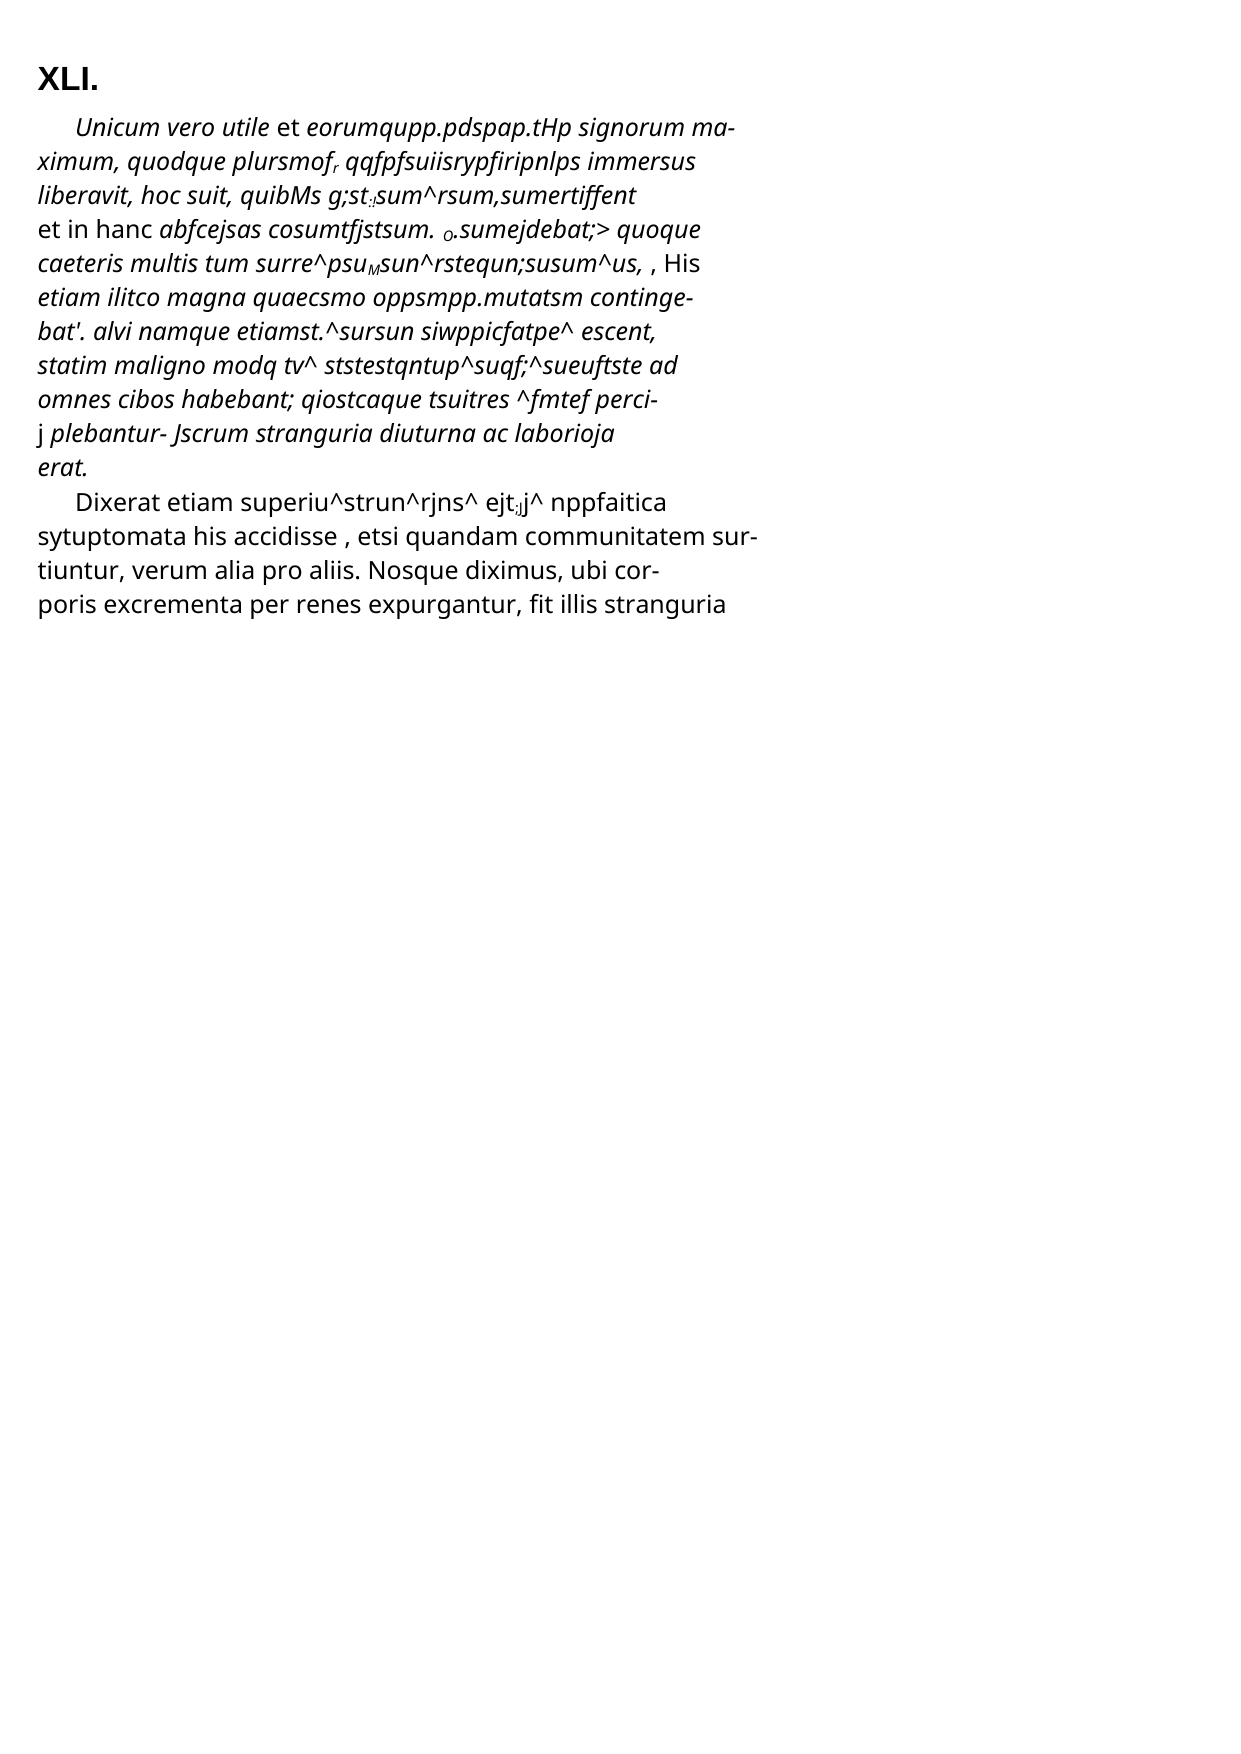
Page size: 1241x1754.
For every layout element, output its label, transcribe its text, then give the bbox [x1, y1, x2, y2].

text Dixerat etiam superiu^strun^rjns^ ejt;Jj^ nppfaitica sytuptomata his accidisse , etsi quandam communitatem sur- tiuntur, verum alia pro aliis. Nosque diximus, ubi cor- poris excrementa per renes expurgantur, fit illis stranguria [37, 484, 1203, 620]
subtitle XLI. [37, 58, 1203, 97]
text Unicum vero utile et eorumqupp.pdspap.tHp signorum ma- ximum, quodque plursmofr qqfpfsuiisrypfiripnlps immersus liberavit, hoc suit, quibMs g;st:!sum^rsum,sumertiffent et in hanc abfcejsas cosumtfjstsum. O.sumejdebat;> quoque caeteris multis tum surre^psuMsun^rstequn;susum^us, , His etiam ilitco magna quaecsmo oppsmpp.mutatsm continge- bat'. alvi namque etiamst.^sursun siwppicfatpe^ escent, statim maligno modq tv^ ststestqntup^suqf;^sueuftste ad omnes cibos habebant; qiostcaque tsuitres ^fmtef perci- j plebantur- Jscrum stranguria diuturna ac laborioja erat. [37, 109, 1203, 484]
